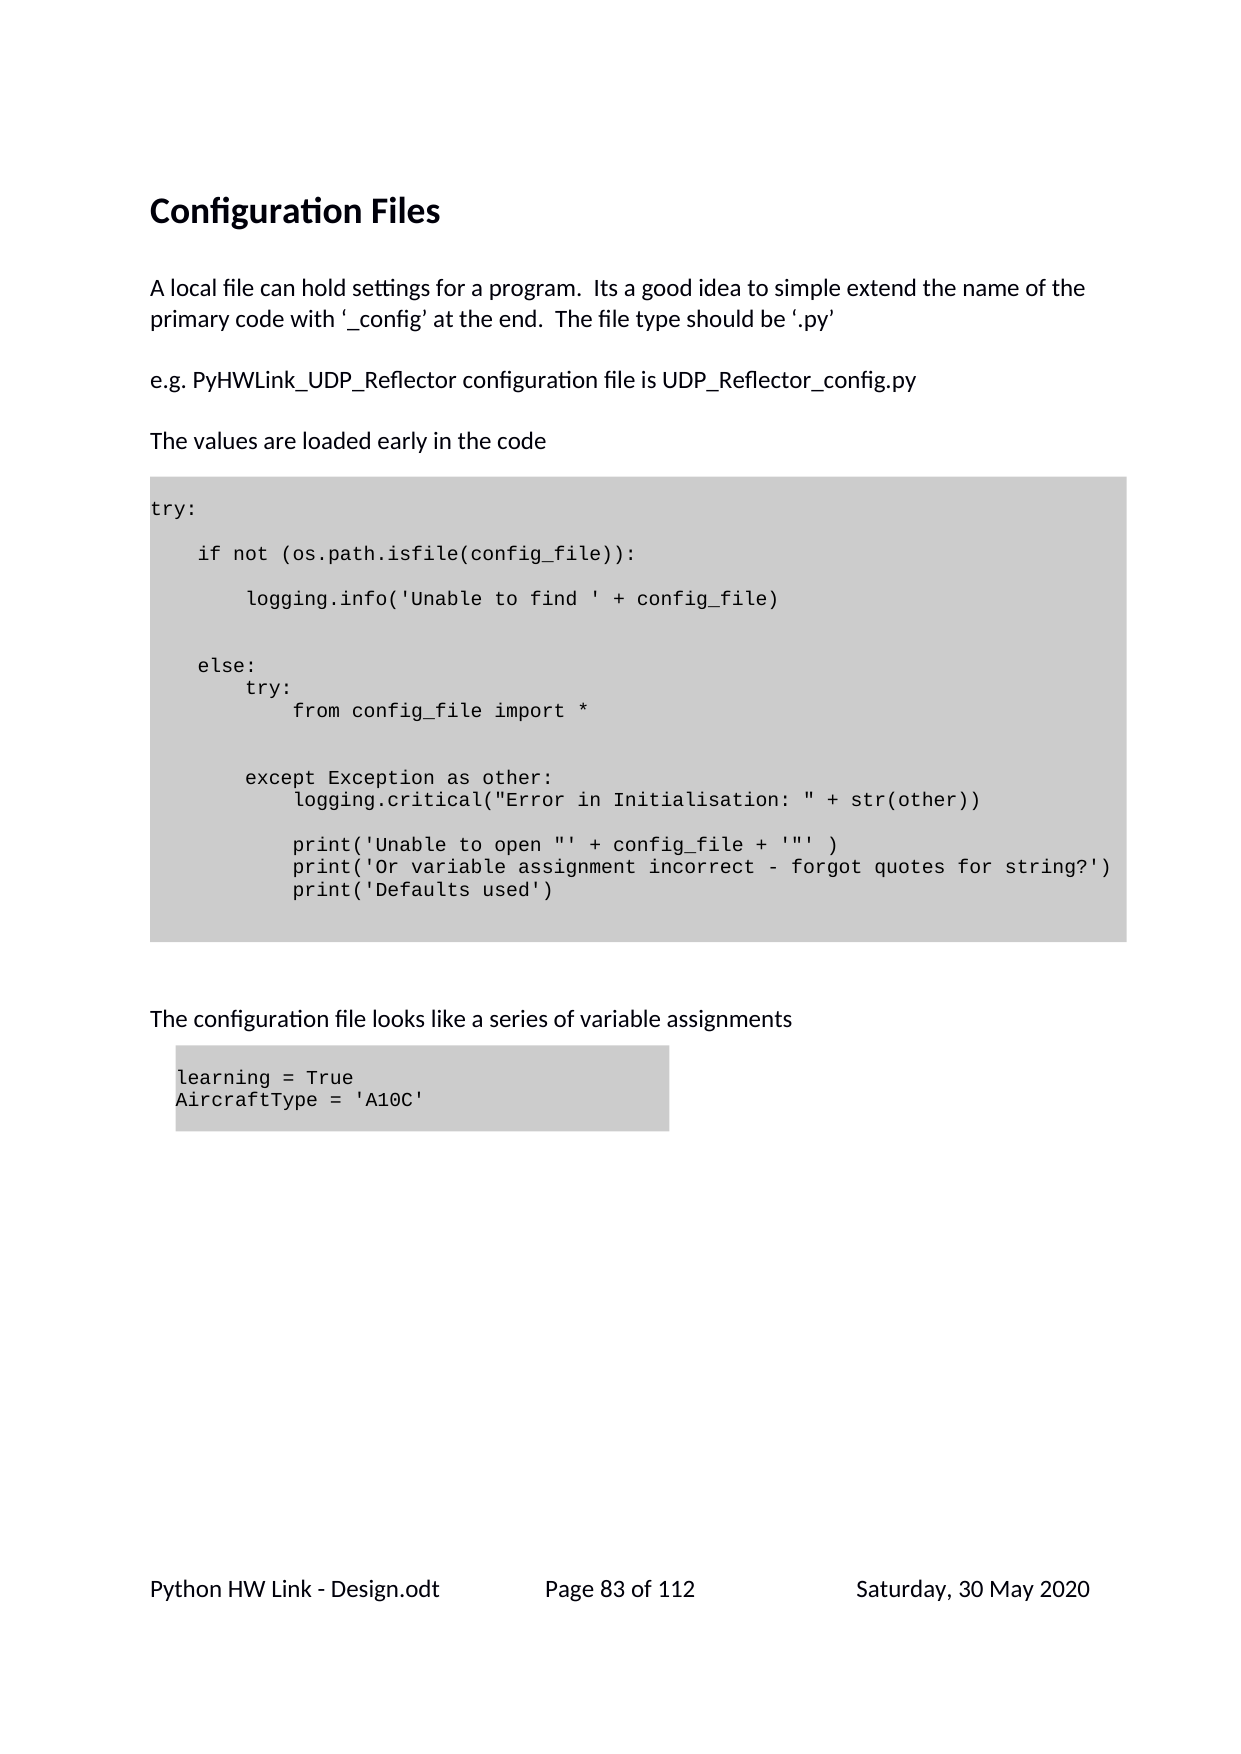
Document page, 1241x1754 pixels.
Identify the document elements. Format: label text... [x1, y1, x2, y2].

subtitle Configuration Files [150, 187, 1090, 233]
text A local file can hold settings for a program. Its a good idea to simple extend the name of the primary code with ‘_config’ at the end. The file type should be ‘.py’ [150, 272, 1090, 333]
text The values are loaded early in the code [150, 425, 1090, 455]
text The configuration file looks like a series of variable assignments [150, 1003, 1090, 1034]
text e.g. PyHWLink_UDP_Reflector configuration file is UDP_Reflector_config.py [150, 364, 1090, 394]
